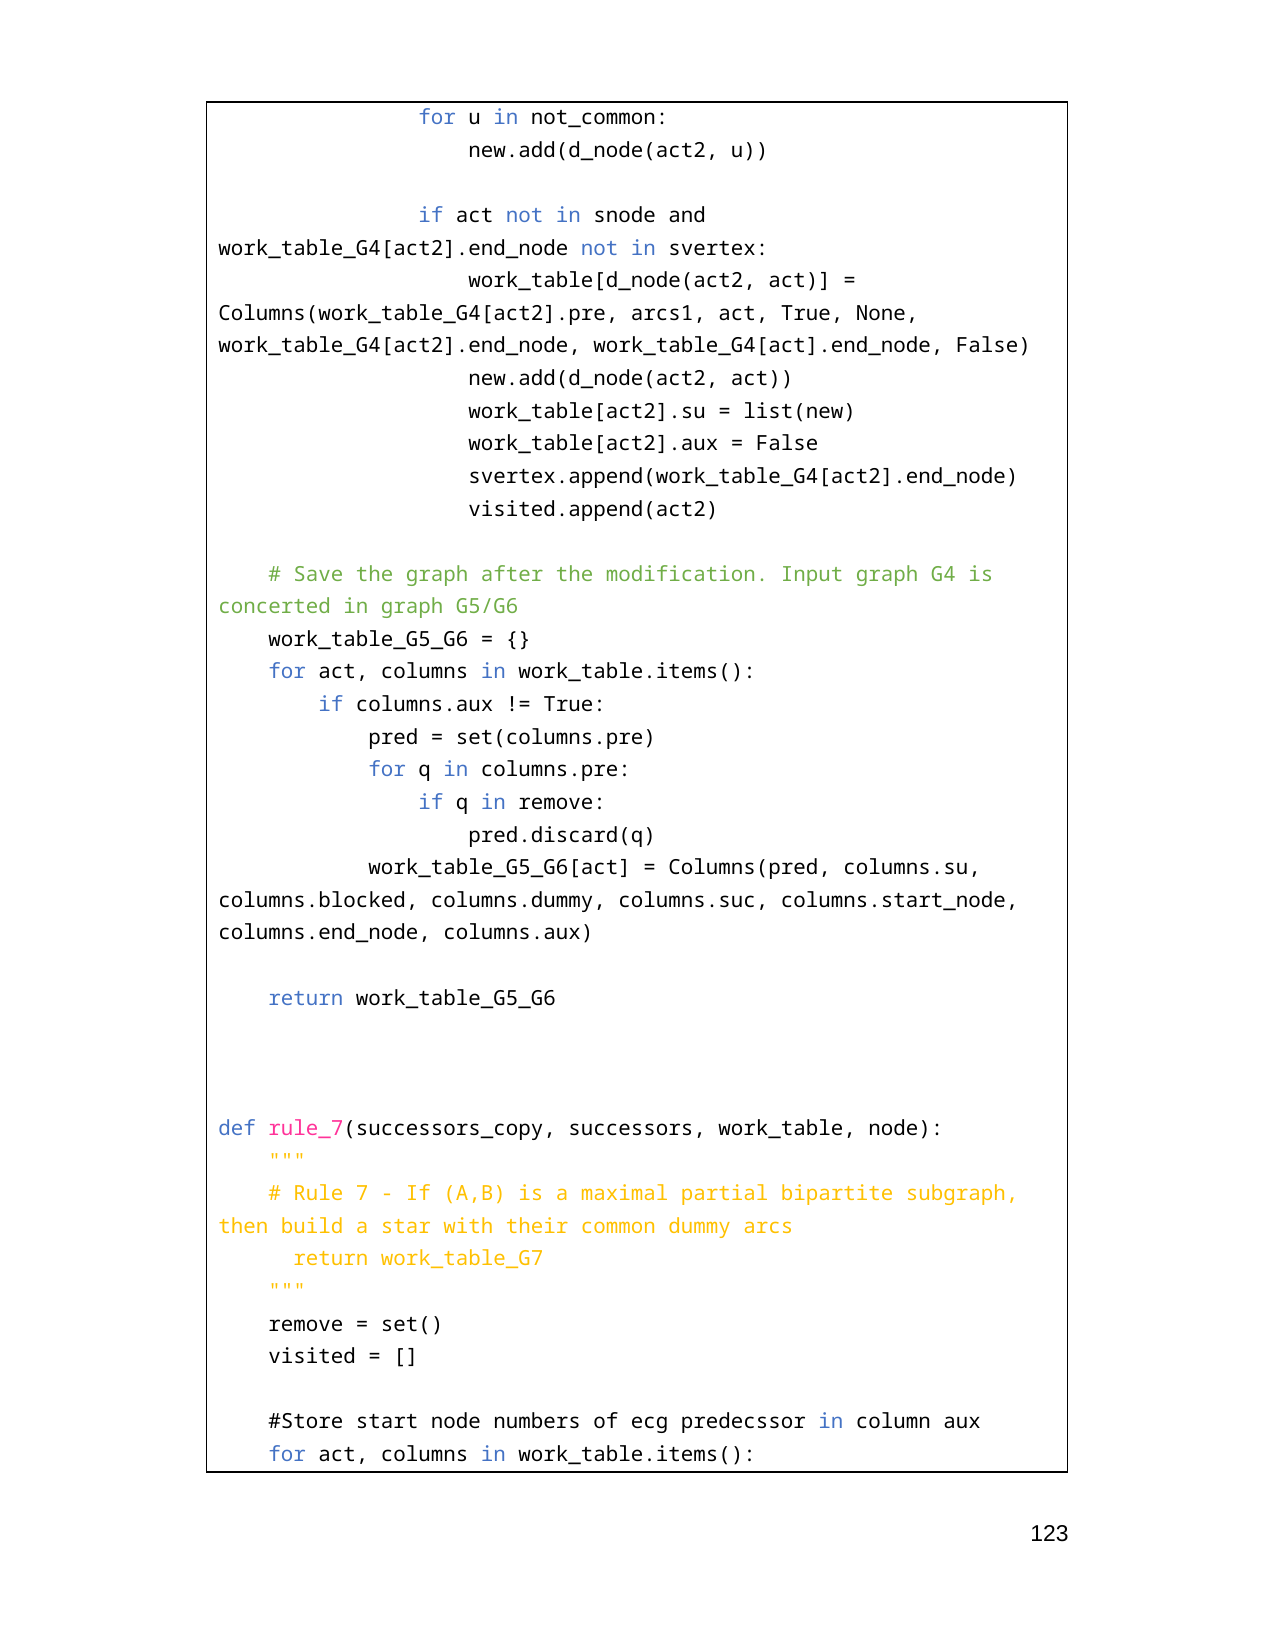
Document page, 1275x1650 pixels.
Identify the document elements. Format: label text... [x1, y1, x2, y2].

table_header for u in not_common: new.add(d_node(act2, u)) if act not in snode and work_table_G4[act2].end_node not in svertex: work_table[d_node(act2, act)] = Columns(work_table_G4[act2].pre, arcs1, act, True, None, work_table_G4[act2].end_node, work_table_G4[act].end_node, False) new.add(d_node(act2, act)) work_table[act2].su = list(new) work_table[act2].aux = False svertex.append(work_table_G4[act2].end_node) visited.append(act2) # Save the graph after the modification. Input graph G4 is concerted in graph G5/G6 work_table_G5_G6 = {} for act, columns in work_table.items(): if columns.aux != True: pred = set(columns.pre) for q in columns.pre: if q in remove: pred.discard(q) work_table_G5_G6[act] = Columns(pred, columns.su, columns.blocked, columns.dummy, columns.suc, columns.start_node, columns.end_node, columns.aux) return work_table_G5_G6 def rule_7(successors_copy, successors, work_table, node): """ # Rule 7 - If (A,B) is a maximal partial bipartite subgraph, then build a star with their common dummy arcs return work_table_G7 """ remove = set() visited = [] #Store start node numbers of ecg predecssor in column aux for act, columns in work_table.items(): [207, 103, 1067, 1471]
